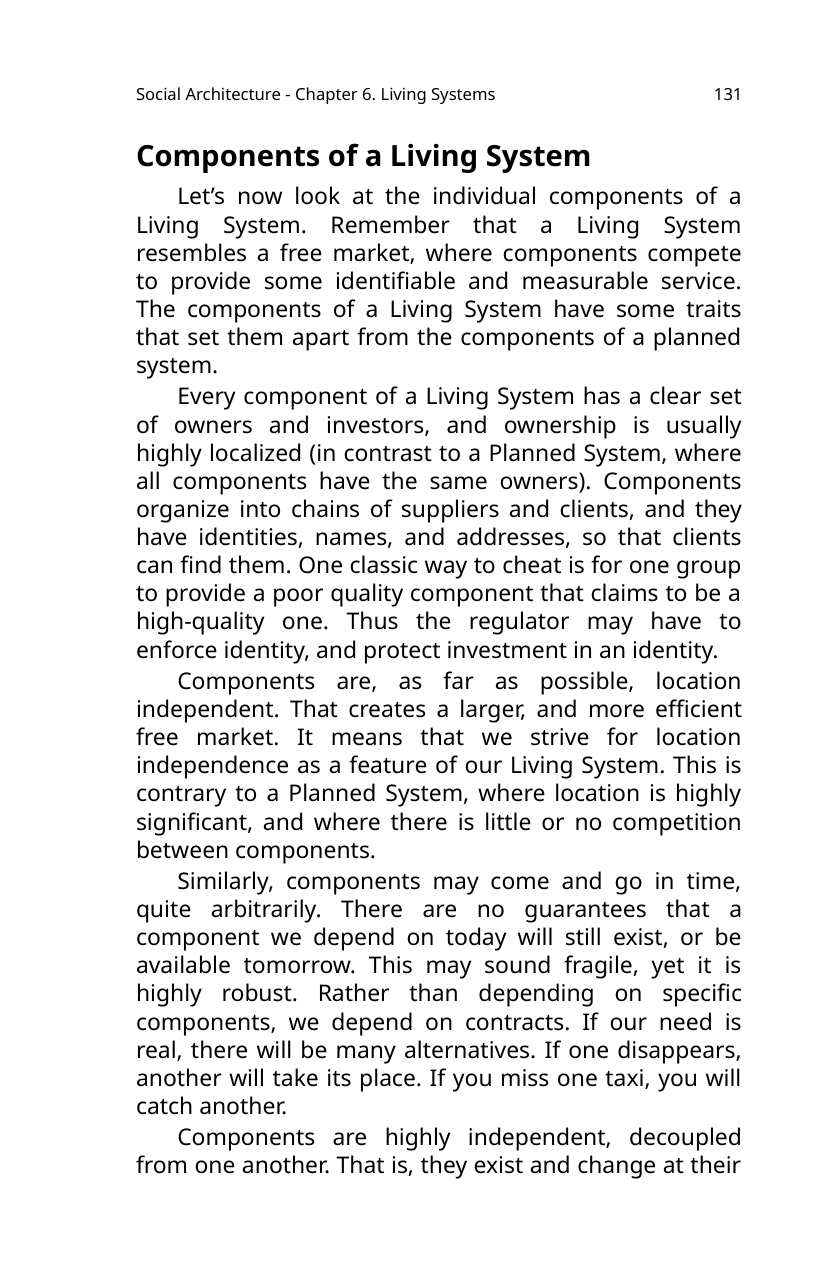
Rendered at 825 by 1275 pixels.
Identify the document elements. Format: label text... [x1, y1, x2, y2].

subtitle Components of a Living System [136, 135, 742, 174]
text Let’s now look at the individual components of a Living System. Remember that a Living System resembles a free market, where components compete to provide some identifiable and measurable service. The components of a Living System have some traits that set them apart from the components of a planned system. [136, 181, 742, 381]
text Components are highly independent, decoupled from one another. That is, they exist and change at their [136, 1121, 742, 1181]
text Every component of a Living System has a clear set of owners and investors, and ownership is usually highly localized (in contrast to a Planned System, where all components have the same owners). Components organize into chains of suppliers and clients, and they have identities, names, and addresses, so that clients can find them. One classic way to cheat is for one group to provide a poor quality component that claims to be a high-quality one. Thus the regulator may have to enforce identity, and protect investment in an identity. [136, 381, 742, 665]
text Components are, as far as possible, location independent. That creates a larger, and more efficient free market. It means that we strive for location independence as a feature of our Living System. This is contrary to a Planned System, where location is highly significant, and where there is little or no competition between components. [136, 665, 742, 865]
text Similarly, components may come and go in time, quite arbitrarily. There are no guarantees that a component we depend on today will still exist, or be available tomorrow. This may sound fragile, yet it is highly robust. Rather than depending on specific components, we depend on contracts. If our need is real, there will be many alternatives. If one disappears, another will take its place. If you miss one taxi, you will catch another. [136, 865, 742, 1121]
